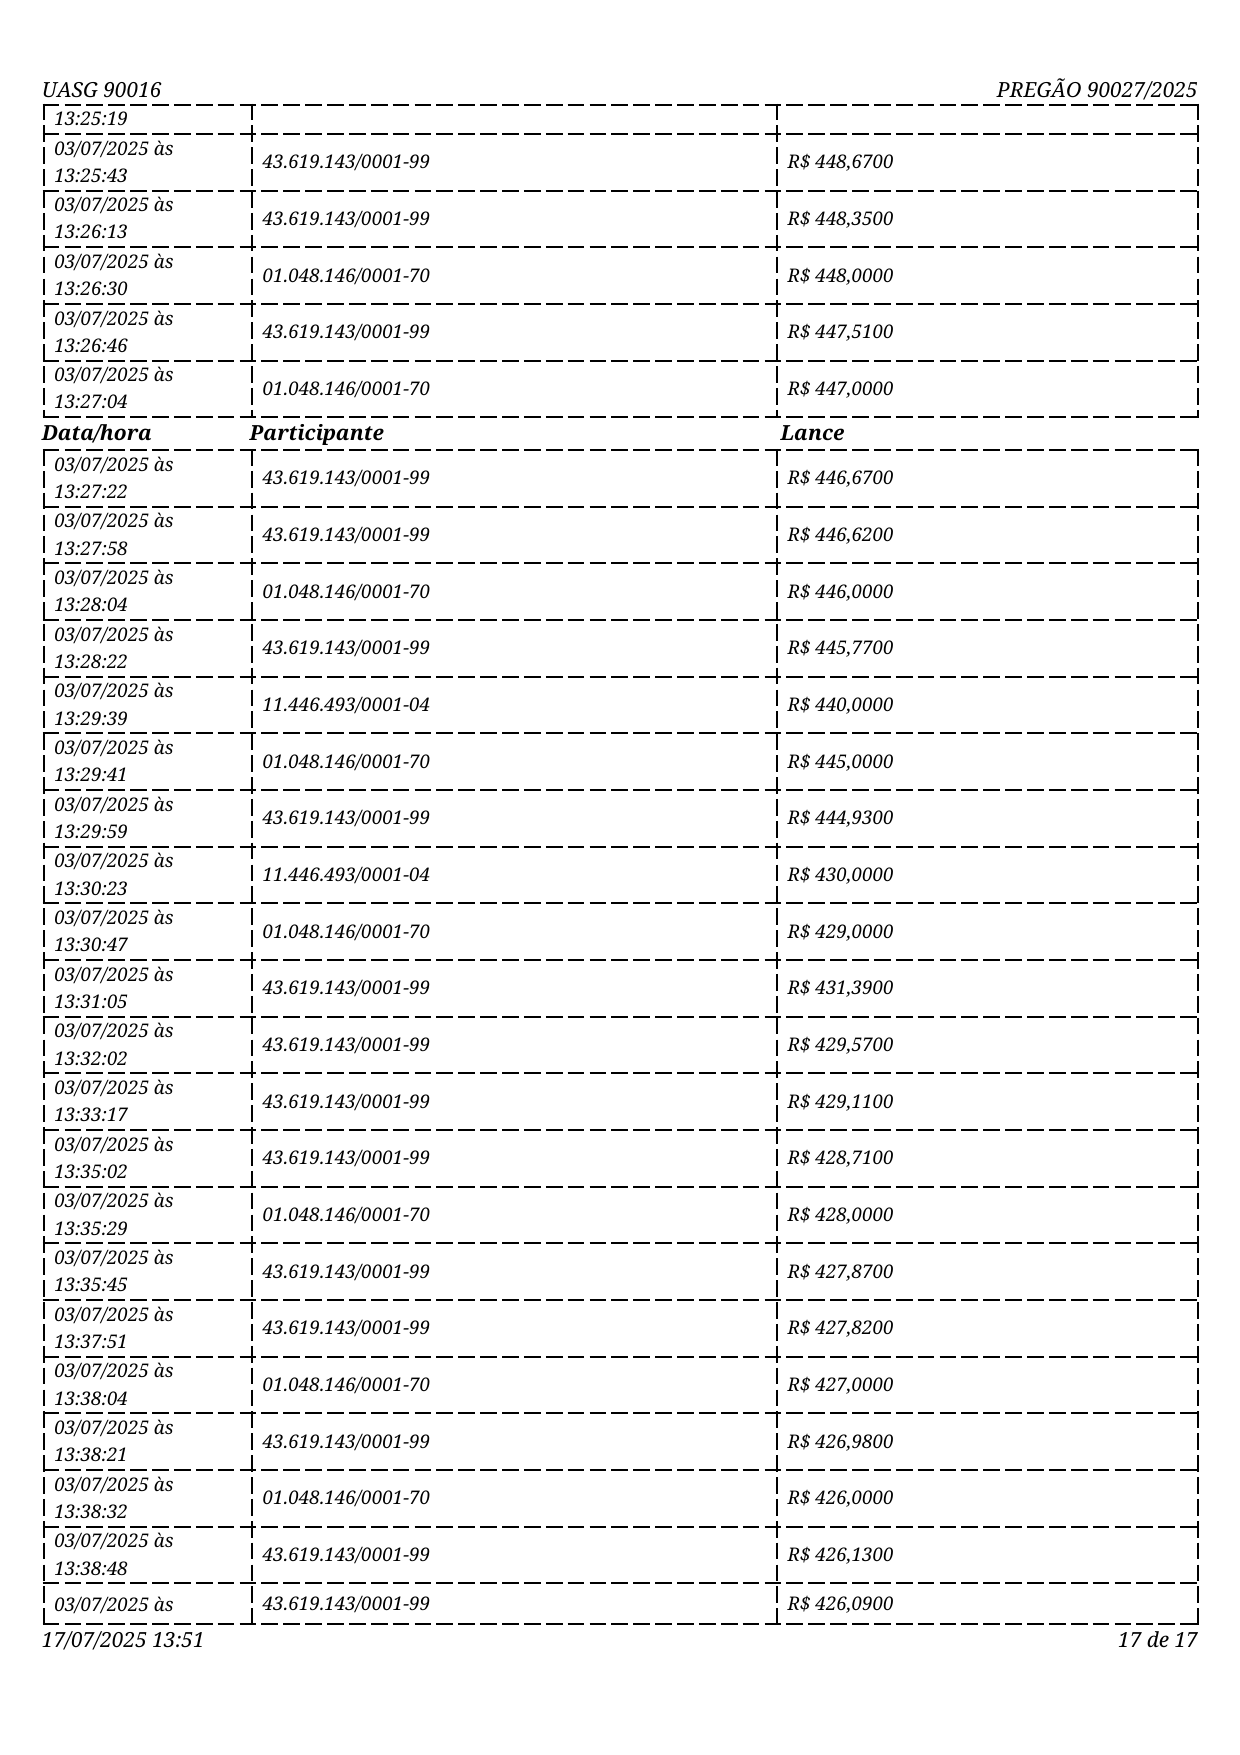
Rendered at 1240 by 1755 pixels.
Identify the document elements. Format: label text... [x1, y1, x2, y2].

table_cell 03/07/2025 às 13:37:51 [44, 1299, 252, 1356]
table_cell R$ 446,6200 [777, 506, 1198, 562]
table_cell 03/07/2025 às 13:26:46 [44, 303, 252, 359]
table_cell R$ 427,8700 [777, 1242, 1198, 1299]
table_cell R$ 448,6700 [777, 133, 1198, 189]
table_cell R$ 447,5100 [777, 303, 1198, 359]
table_cell 43.619.143/0001-99 [252, 1072, 777, 1129]
table_header R$ 446,6700 [777, 449, 1198, 506]
table_cell 03/07/2025 às 13:28:04 [44, 562, 252, 619]
table_cell R$ 447,0000 [777, 360, 1198, 416]
table_cell R$ 426,0000 [777, 1469, 1198, 1526]
table_cell 43.619.143/0001-99 [252, 133, 777, 189]
table_cell 01.048.146/0001-70 [252, 732, 777, 789]
table_cell 03/07/2025 às 13:26:30 [44, 246, 252, 303]
table_cell 01.048.146/0001-70 [252, 902, 777, 959]
table_cell 43.619.143/0001-99 [252, 1526, 777, 1582]
table_cell R$ 429,5700 [777, 1016, 1198, 1072]
table_cell 13:25:19 [44, 104, 252, 133]
table_cell 03/07/2025 às 13:29:39 [44, 676, 252, 732]
table_cell 01.048.146/0001-70 [252, 1356, 777, 1412]
table_cell 01.048.146/0001-70 [252, 1469, 777, 1526]
table_cell R$ 426,9800 [777, 1412, 1198, 1469]
table_header 03/07/2025 às 13:27:22 [44, 449, 252, 506]
table_cell 43.619.143/0001-99 [252, 1412, 777, 1469]
table_cell 03/07/2025 às 13:27:04 [44, 360, 252, 416]
table_cell R$ 448,3500 [777, 190, 1198, 246]
table_cell 03/07/2025 às 13:38:48 [44, 1526, 252, 1582]
table_cell 03/07/2025 às 13:25:43 [44, 133, 252, 189]
table_cell 03/07/2025 às 13:33:17 [44, 1072, 252, 1129]
table_cell 01.048.146/0001-70 [252, 246, 777, 303]
table_cell 03/07/2025 às 13:30:23 [44, 846, 252, 902]
table_cell 43.619.143/0001-99 [252, 303, 777, 359]
table_cell 43.619.143/0001-99 [252, 1016, 777, 1072]
table_cell 03/07/2025 às 13:30:47 [44, 902, 252, 959]
table_cell R$ 444,9300 [777, 789, 1198, 846]
table_cell R$ 426,0900 [777, 1582, 1198, 1623]
table_cell R$ 446,0000 [777, 562, 1198, 619]
table_cell R$ 427,0000 [777, 1356, 1198, 1412]
table_cell 43.619.143/0001-99 [252, 1129, 777, 1186]
table_cell 01.048.146/0001-70 [252, 1186, 777, 1242]
table_cell R$ 427,8200 [777, 1299, 1198, 1356]
table_cell R$ 448,0000 [777, 246, 1198, 303]
table_cell 43.619.143/0001-99 [252, 959, 777, 1016]
table_cell 03/07/2025 às 13:38:04 [44, 1356, 252, 1412]
table_cell R$ 429,0000 [777, 902, 1198, 959]
table_cell 43.619.143/0001-99 [252, 619, 777, 676]
table_cell R$ 440,0000 [777, 676, 1198, 732]
table_cell 43.619.143/0001-99 [252, 190, 777, 246]
table_cell 11.446.493/0001-04 [252, 846, 777, 902]
table_cell 03/07/2025 às 13:38:32 [44, 1469, 252, 1526]
table_cell R$ 426,1300 [777, 1526, 1198, 1582]
table_cell 01.048.146/0001-70 [252, 360, 777, 416]
table_cell 03/07/2025 às [44, 1582, 252, 1623]
table_cell 43.619.143/0001-99 [252, 1242, 777, 1299]
table_cell R$ 429,1100 [777, 1072, 1198, 1129]
table_cell 03/07/2025 às 13:29:41 [44, 732, 252, 789]
table_cell 43.619.143/0001-99 [252, 789, 777, 846]
table_cell [777, 104, 1198, 133]
table_cell 03/07/2025 às 13:32:02 [44, 1016, 252, 1072]
table_cell 11.446.493/0001-04 [252, 676, 777, 732]
table_cell R$ 428,0000 [777, 1186, 1198, 1242]
table_cell R$ 428,7100 [777, 1129, 1198, 1186]
table_cell 03/07/2025 às 13:27:58 [44, 506, 252, 562]
table_cell 43.619.143/0001-99 [252, 506, 777, 562]
table_header 43.619.143/0001-99 [252, 449, 777, 506]
table_cell R$ 431,3900 [777, 959, 1198, 1016]
table_cell 03/07/2025 às 13:26:13 [44, 190, 252, 246]
table_cell [252, 104, 777, 133]
table_cell R$ 445,7700 [777, 619, 1198, 676]
text Data/hora Participante Lance [42, 418, 1200, 447]
table_cell 01.048.146/0001-70 [252, 562, 777, 619]
table_cell 03/07/2025 às 13:38:21 [44, 1412, 252, 1469]
table_cell 43.619.143/0001-99 [252, 1299, 777, 1356]
table_cell R$ 430,0000 [777, 846, 1198, 902]
table_cell 03/07/2025 às 13:31:05 [44, 959, 252, 1016]
table_cell 03/07/2025 às 13:35:45 [44, 1242, 252, 1299]
table_cell 03/07/2025 às 13:29:59 [44, 789, 252, 846]
table_cell 03/07/2025 às 13:35:29 [44, 1186, 252, 1242]
table_cell R$ 445,0000 [777, 732, 1198, 789]
table_cell 03/07/2025 às 13:28:22 [44, 619, 252, 676]
table_cell 03/07/2025 às 13:35:02 [44, 1129, 252, 1186]
table_cell 43.619.143/0001-99 [252, 1582, 777, 1623]
